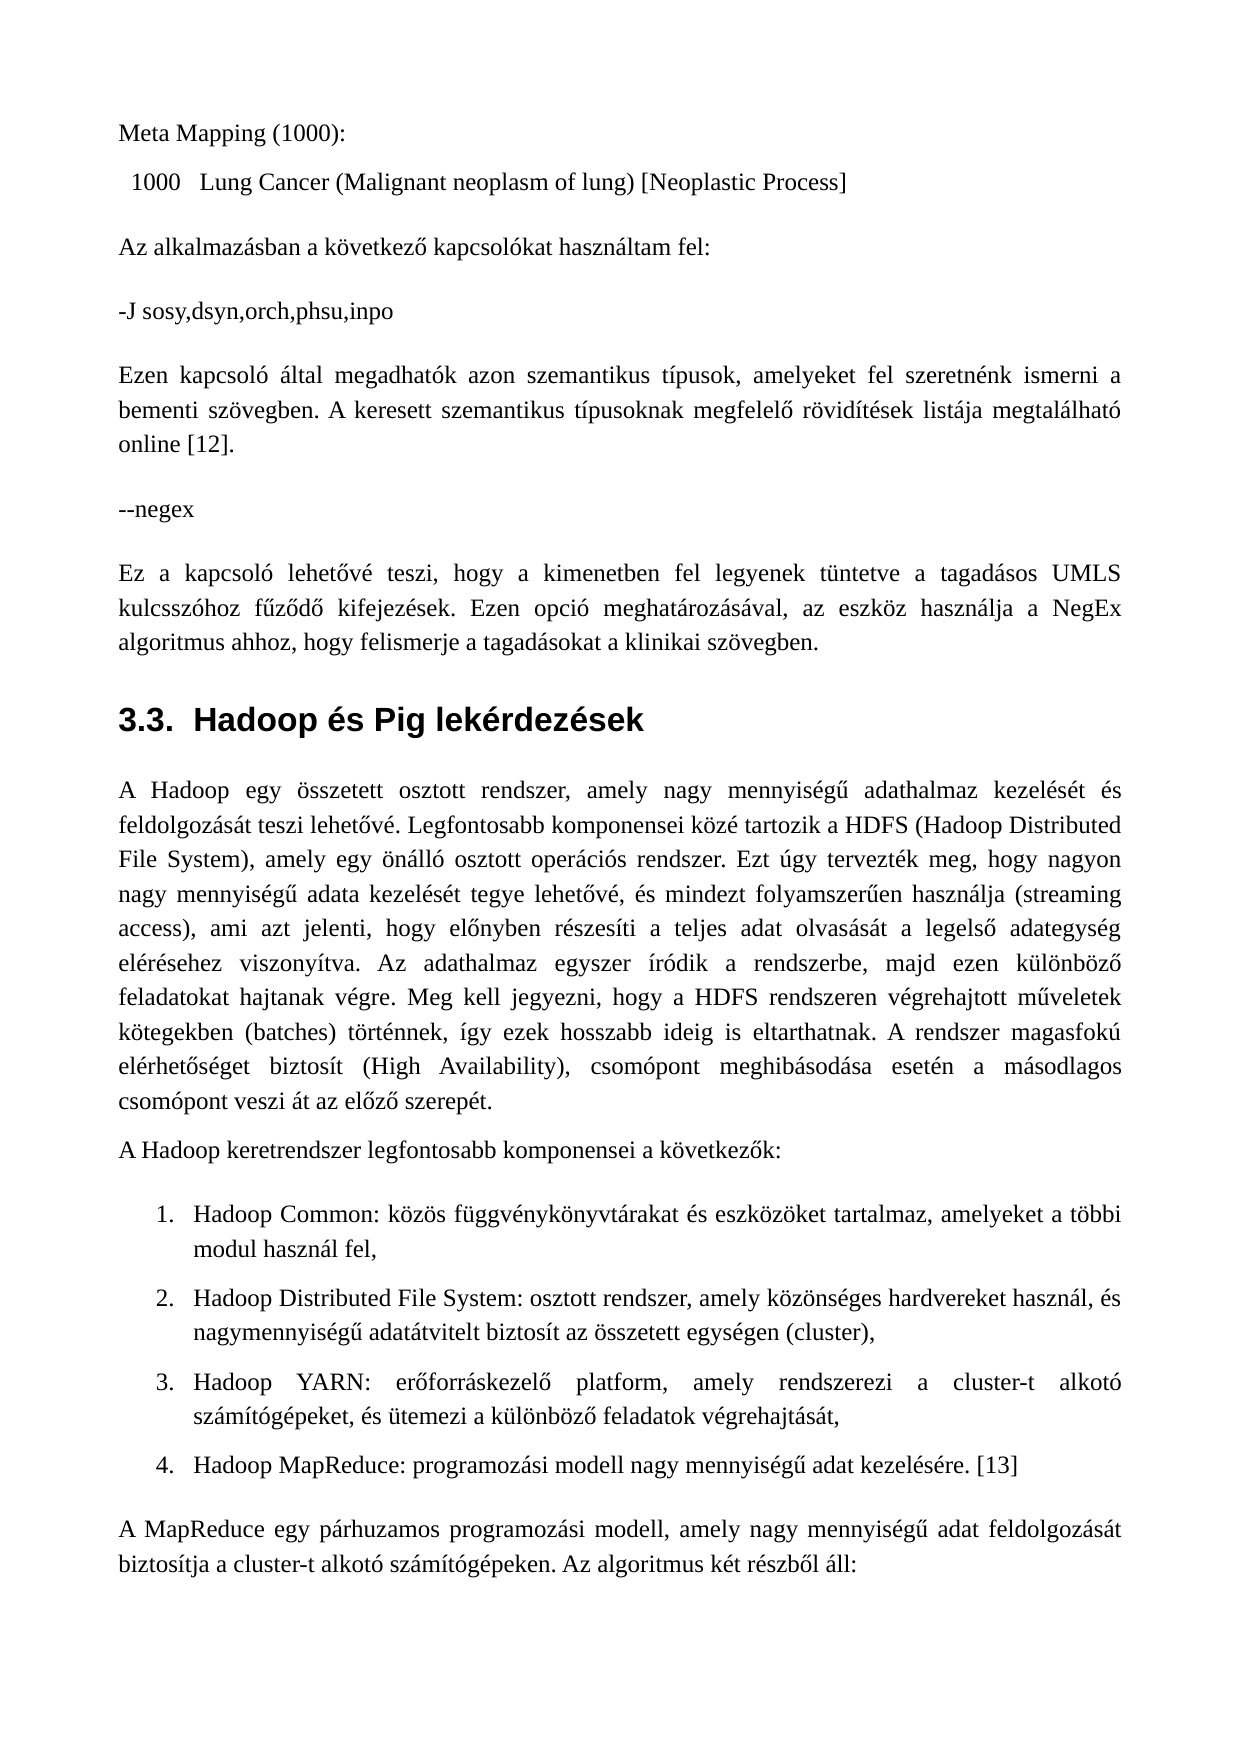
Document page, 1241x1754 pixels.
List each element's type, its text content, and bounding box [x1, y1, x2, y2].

text A Hadoop egy összetett osztott rendszer, amely nagy mennyiségű adathalmaz kezelését és feldolgozását teszi lehetővé. Legfontosabb komponensei közé tartozik a HDFS (Hadoop Distributed File System), amely egy önálló osztott operációs rendszer. Ezt úgy tervezték meg, hogy nagyon nagy mennyiségű adata kezelését tegye lehetővé, és mindezt folyamszerűen használja (streaming access), ami azt jelenti, hogy előnyben részesíti a teljes adat olvasását a legelső adategység elérésehez viszonyítva. Az adathalmaz egyszer íródik a rendszerbe, majd ezen különböző feladatokat hajtanak végre. Meg kell jegyezni, hogy a HDFS rendszeren végrehajtott műveletek kötegekben (batches) történnek, így ezek hosszabb ideig is eltarthatnak. A rendszer magasfokú elérhetőséget biztosít (High Availability), csomópont meghibásodása esetén a másodlagos csomópont veszi át az előző szerepét. [118, 776, 1122, 1115]
title A MapReduce egy párhuzamos programozási modell, amely nagy mennyiségű adat feldolgozását biztosítja a cluster-t alkotó számítógépeken. Az algoritmus két részből áll: [118, 1514, 1122, 1578]
list Hadoop Distributed File System: osztott rendszer, amely közönséges hardvereket használ, és nagymennyiségű adatátvitelt biztosít az összetett egységen (cluster), [156, 1283, 1122, 1346]
list Hadoop YARN: erőforráskezelő platform, amely rendszerezi a cluster-t alkotó számítógépeket, és ütemezi a különböző feladatok végrehajtását, [156, 1367, 1122, 1430]
title A Hadoop keretrendszer legfontosabb komponensei a következők: [118, 1135, 1122, 1164]
text Meta Mapping (1000): [118, 118, 1122, 147]
text 1000 Lung Cancer (Malignant neoplasm of lung) [Neoplastic Process] [118, 167, 1122, 196]
subtitle Hadoop és Pig lekérdezések [118, 699, 1122, 738]
title Az alkalmazásban a következő kapcsolókat használtam fel: [118, 232, 1122, 260]
title Ezen kapcsoló által megadhatók azon szemantikus típusok, amelyeket fel szeretnénk ismerni a bementi szövegben. A keresett szemantikus típusoknak megfelelő rövidítések listája megtalálható online [12]. [118, 361, 1122, 458]
title --negex [118, 494, 1122, 523]
list Hadoop MapReduce: programozási modell nagy mennyiségű adat kezelésére. [13] [156, 1450, 1122, 1479]
list Hadoop Common: közös függvénykönyvtárakat és eszközöket tartalmaz, amelyeket a többi modul használ fel, [156, 1199, 1122, 1263]
title Ez a kapcsoló lehetővé teszi, hogy a kimenetben fel legyenek tüntetve a tagadásos UMLS kulcsszóhoz fűződő kifejezések. Ezen opció meghatározásával, az eszköz használja a NegEx algoritmus ahhoz, hogy felismerje a tagadásokat a klinikai szövegben. [118, 558, 1122, 656]
title -J sosy,dsyn,orch,phsu,inpo [118, 296, 1122, 325]
